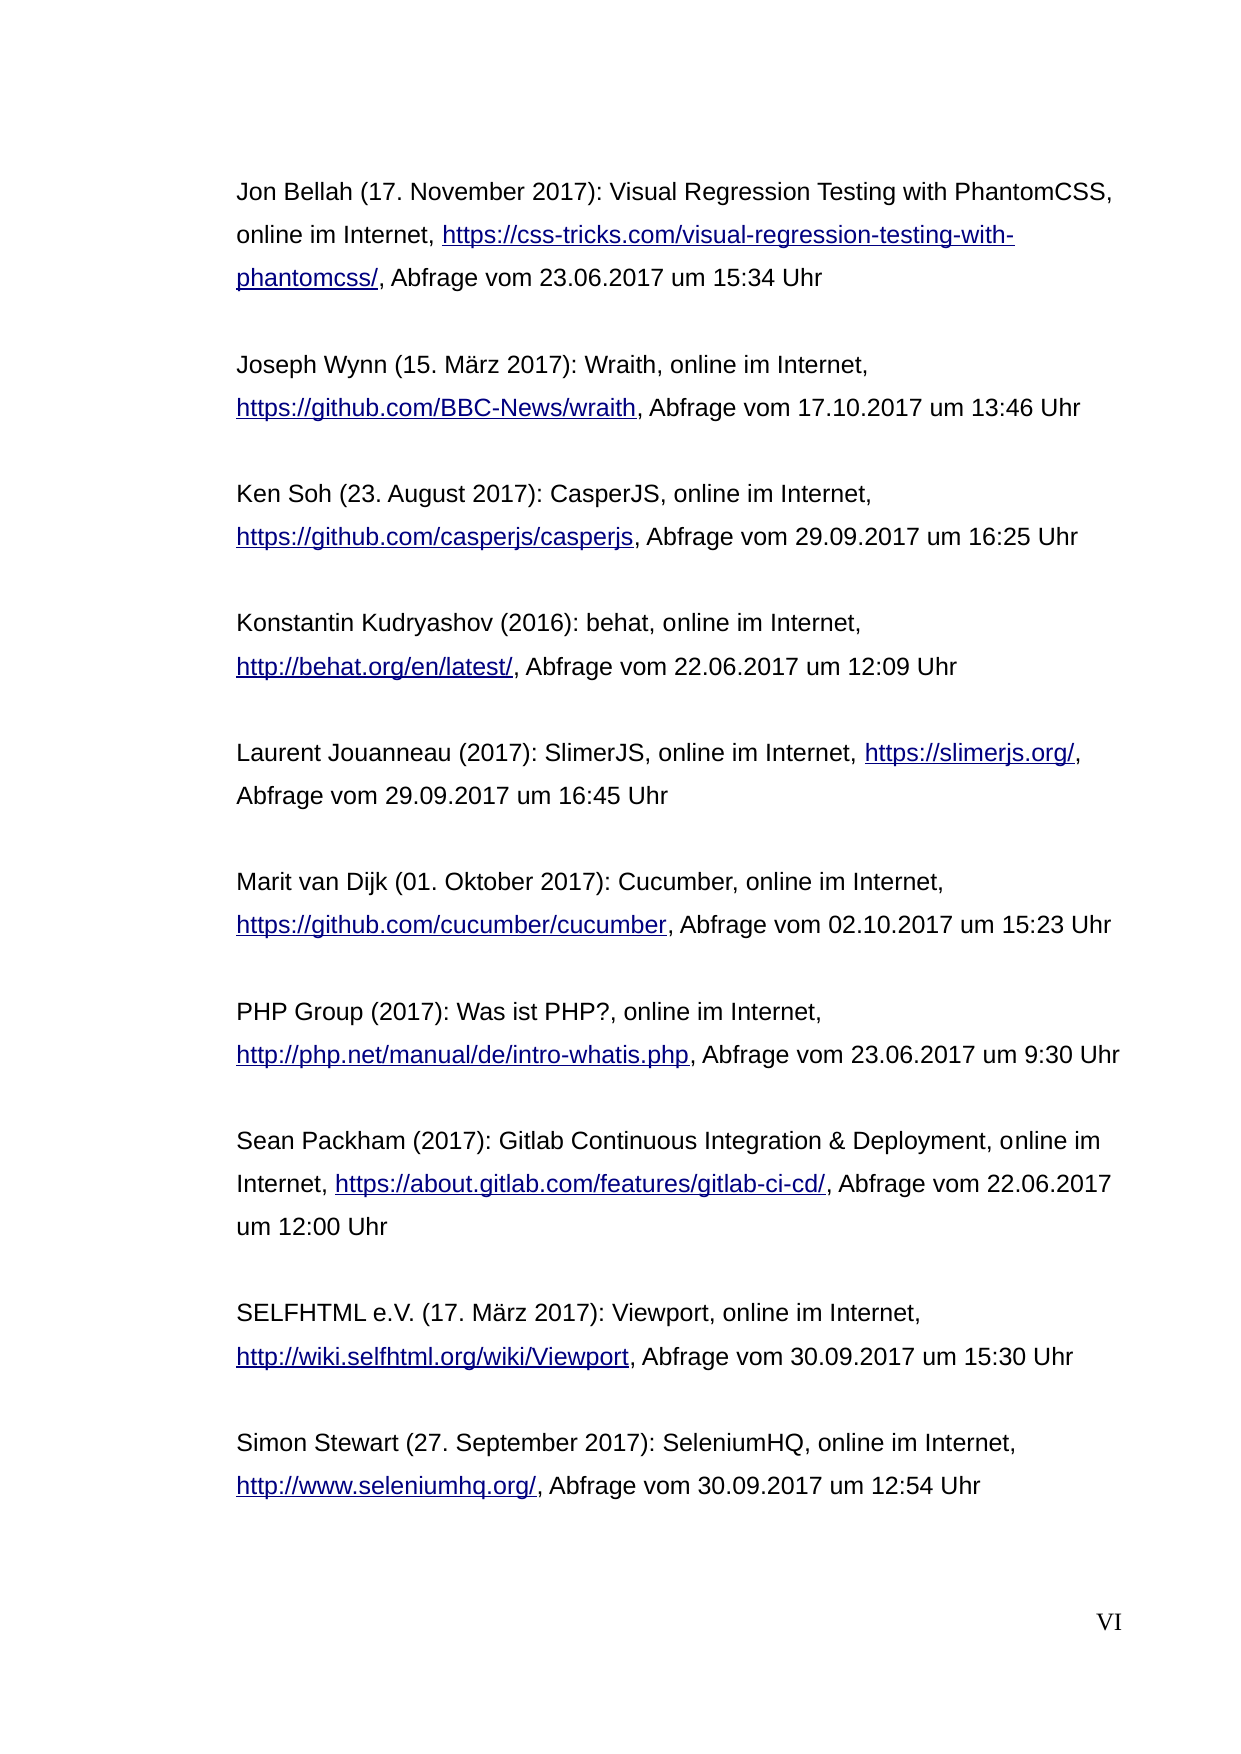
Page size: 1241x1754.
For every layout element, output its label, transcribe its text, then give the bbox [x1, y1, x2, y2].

text SELFHTML e.V. (17. März 2017): Viewport, online im Internet, [236, 1298, 1122, 1327]
text Laurent Jouanneau (2017): SlimerJS, online im Internet, https://slimerjs.org/, Abfrage vom 29.09.2017 um 16:45 Uhr [236, 738, 1122, 810]
text https://github.com/BBC-News/wraith, Abfrage vom 17.10.2017 um 13:46 Uhr [236, 393, 1122, 422]
text http://wiki.selfhtml.org/wiki/Viewport, Abfrage vom 30.09.2017 um 15:30 Uhr [236, 1342, 1122, 1370]
text Sean Packham (2017): Gitlab Continuous Integration & Deployment, online im Internet, https://about.gitlab.com/features/gitlab-ci-cd/, Abfrage vom 22.06.2017 um 12:00 Uhr [236, 1126, 1122, 1241]
text http://www.seleniumhq.org/, Abfrage vom 30.09.2017 um 12:54 Uhr [236, 1471, 1122, 1500]
text Ken Soh (23. August 2017): CasperJS, online im Internet, https://github.com/casperjs/casperjs, Abfrage vom 29.09.2017 um 16:25 Uhr [236, 479, 1122, 551]
text Konstantin Kudryashov (2016): behat, online im Internet, http://behat.org/en/latest/, Abfrage vom 22.06.2017 um 12:09 Uhr [236, 608, 1122, 680]
text Simon Stewart (27. September 2017): SeleniumHQ, online im Internet, [236, 1428, 1122, 1457]
text Jon Bellah (17. November 2017): Visual Regression Testing with PhantomCSS, online im Internet, https://css-tricks.com/visual-regression-testing-with-phantomcss/, Abfrage vom 23.06.2017 um 15:34 Uhr [236, 177, 1122, 292]
text Joseph Wynn (15. März 2017): Wraith, online im Internet, [236, 350, 1122, 378]
text PHP Group (2017): Was ist PHP?, online im Internet, http://php.net/manual/de/intro-whatis.php, Abfrage vom 23.06.2017 um 9:30 Uhr [236, 997, 1122, 1068]
text https://github.com/cucumber/cucumber, Abfrage vom 02.10.2017 um 15:23 Uhr [236, 910, 1122, 939]
text Marit van Dijk (01. Oktober 2017): Cucumber, online im Internet, [236, 867, 1122, 896]
